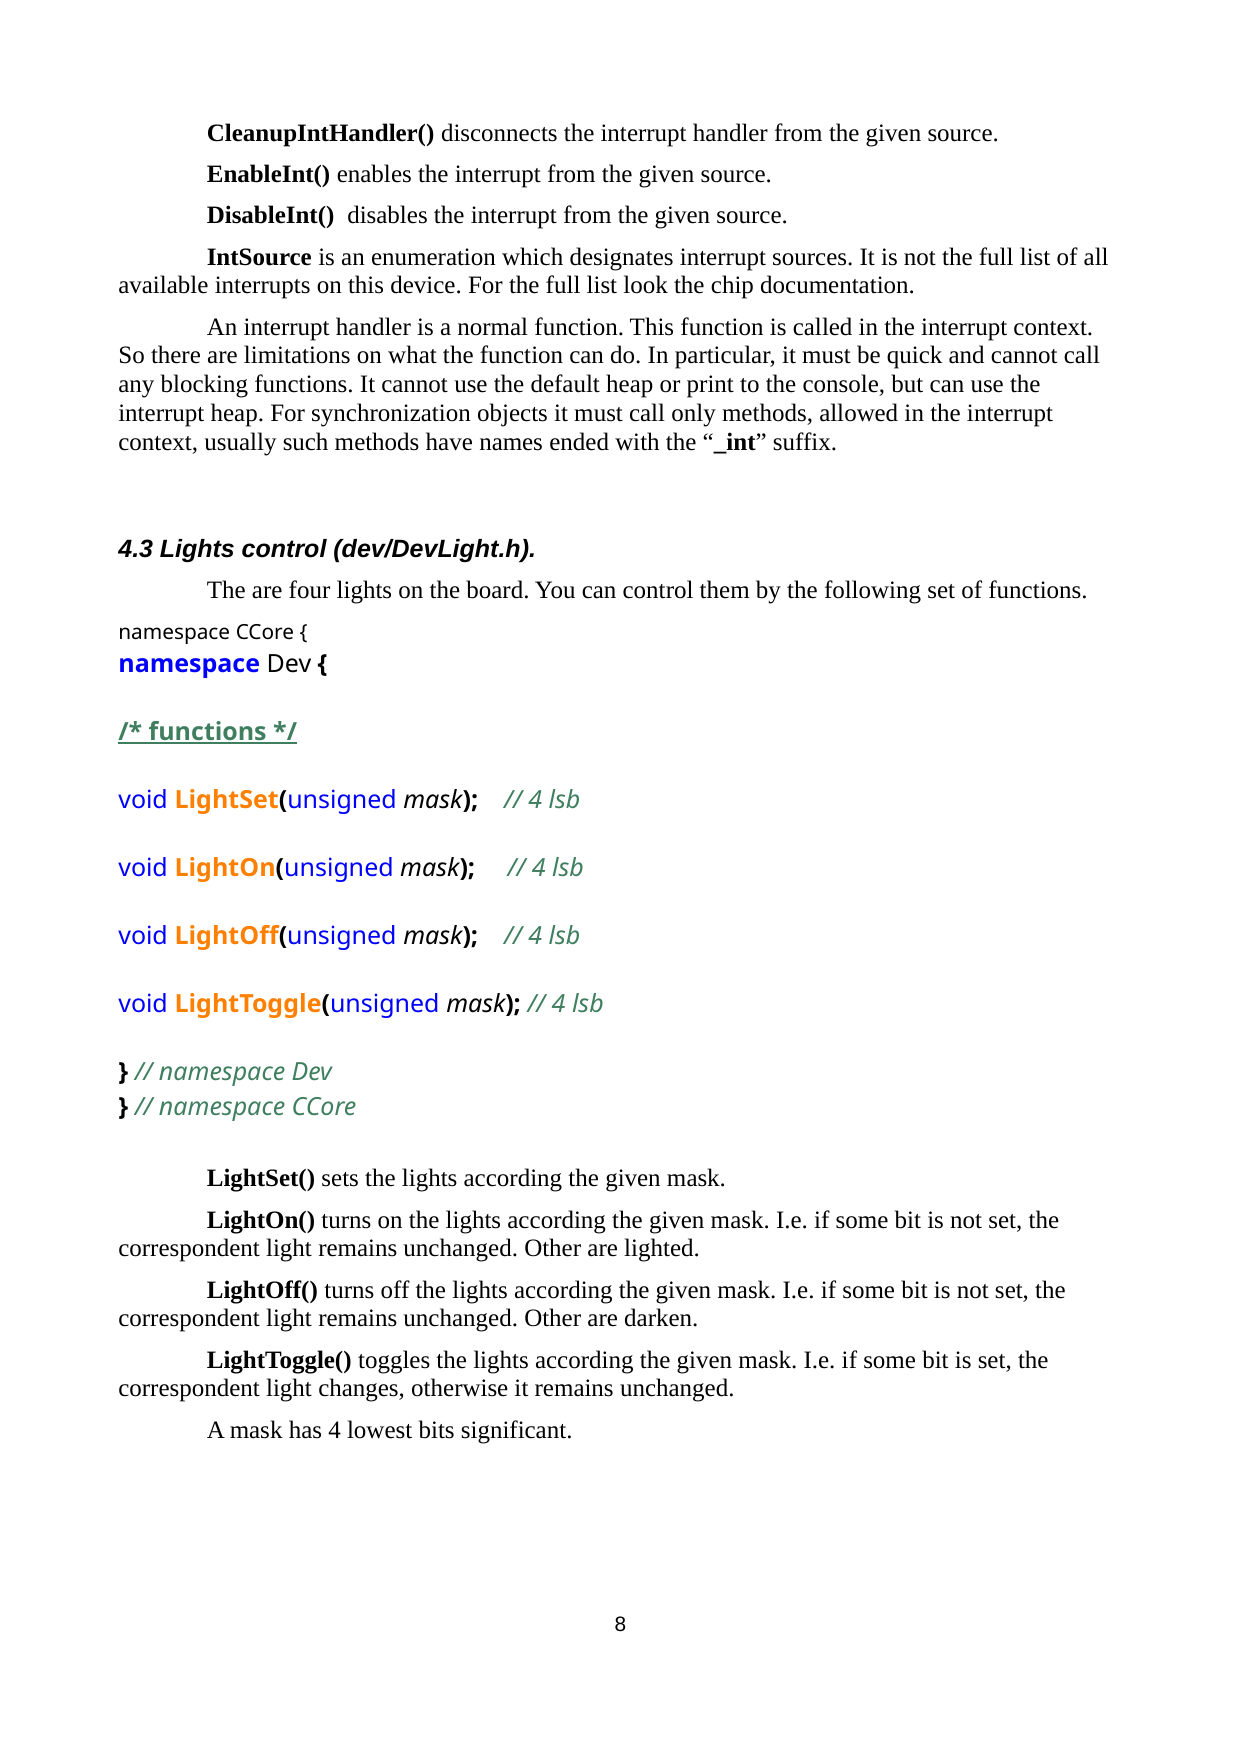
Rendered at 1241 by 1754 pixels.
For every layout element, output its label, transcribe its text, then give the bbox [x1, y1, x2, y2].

text LightToggle() toggles the lights according the given mask. I.e. if some bit is set, the correspondent light changes, otherwise it remains unchanged. [118, 1345, 1122, 1402]
text DisableInt() disables the interrupt from the given source. [118, 201, 1122, 229]
text LightSet() sets the lights according the given mask. [118, 1163, 1122, 1192]
text namespace CCore { [118, 617, 1122, 645]
text EnableInt() enables the interrupt from the given source. [118, 159, 1122, 188]
text IntSource is an enumeration which designates interrupt sources. It is not the full list of all available interrupts on this device. For the full list look the chip documentation. [118, 242, 1122, 299]
text LightOn() turns on the lights according the given mask. I.e. if some bit is not set, the correspondent light remains unchanged. Other are lighted. [118, 1205, 1122, 1262]
subtitle 4.3 Lights control (dev/DevLight.h). [118, 534, 1122, 563]
text An interrupt handler is a normal function. This function is called in the interrupt context. So there are limitations on what the function can do. In particular, it must be quick and cannot call any blocking functions. It cannot use the default heap or print to the console, but can use the interrupt heap. For synchronization objects it must call only methods, allowed in the interrupt context, usually such methods have names ended with the “_int” suffix. [118, 312, 1122, 456]
text void LightSet(unsigned mask); // 4 lsb [118, 782, 1122, 816]
text LightOff() turns off the lights according the given mask. I.e. if some bit is not set, the correspondent light remains unchanged. Other are darken. [118, 1275, 1122, 1332]
text CleanupIntHandler() disconnects the interrupt handler from the given source. [118, 118, 1122, 147]
text void LightOn(unsigned mask); // 4 lsb [118, 850, 1122, 884]
text void LightToggle(unsigned mask); // 4 lsb [118, 986, 1122, 1020]
text void LightOff(unsigned mask); // 4 lsb [118, 918, 1122, 952]
text } // namespace CCore [118, 1088, 1122, 1122]
text A mask has 4 lowest bits significant. [118, 1415, 1122, 1443]
text } // namespace Dev [118, 1054, 1122, 1088]
text The are four lights on the board. You can control them by the following set of functions. [118, 576, 1122, 604]
text /* functions */ [118, 713, 1122, 747]
text namespace Dev { [118, 645, 1122, 679]
